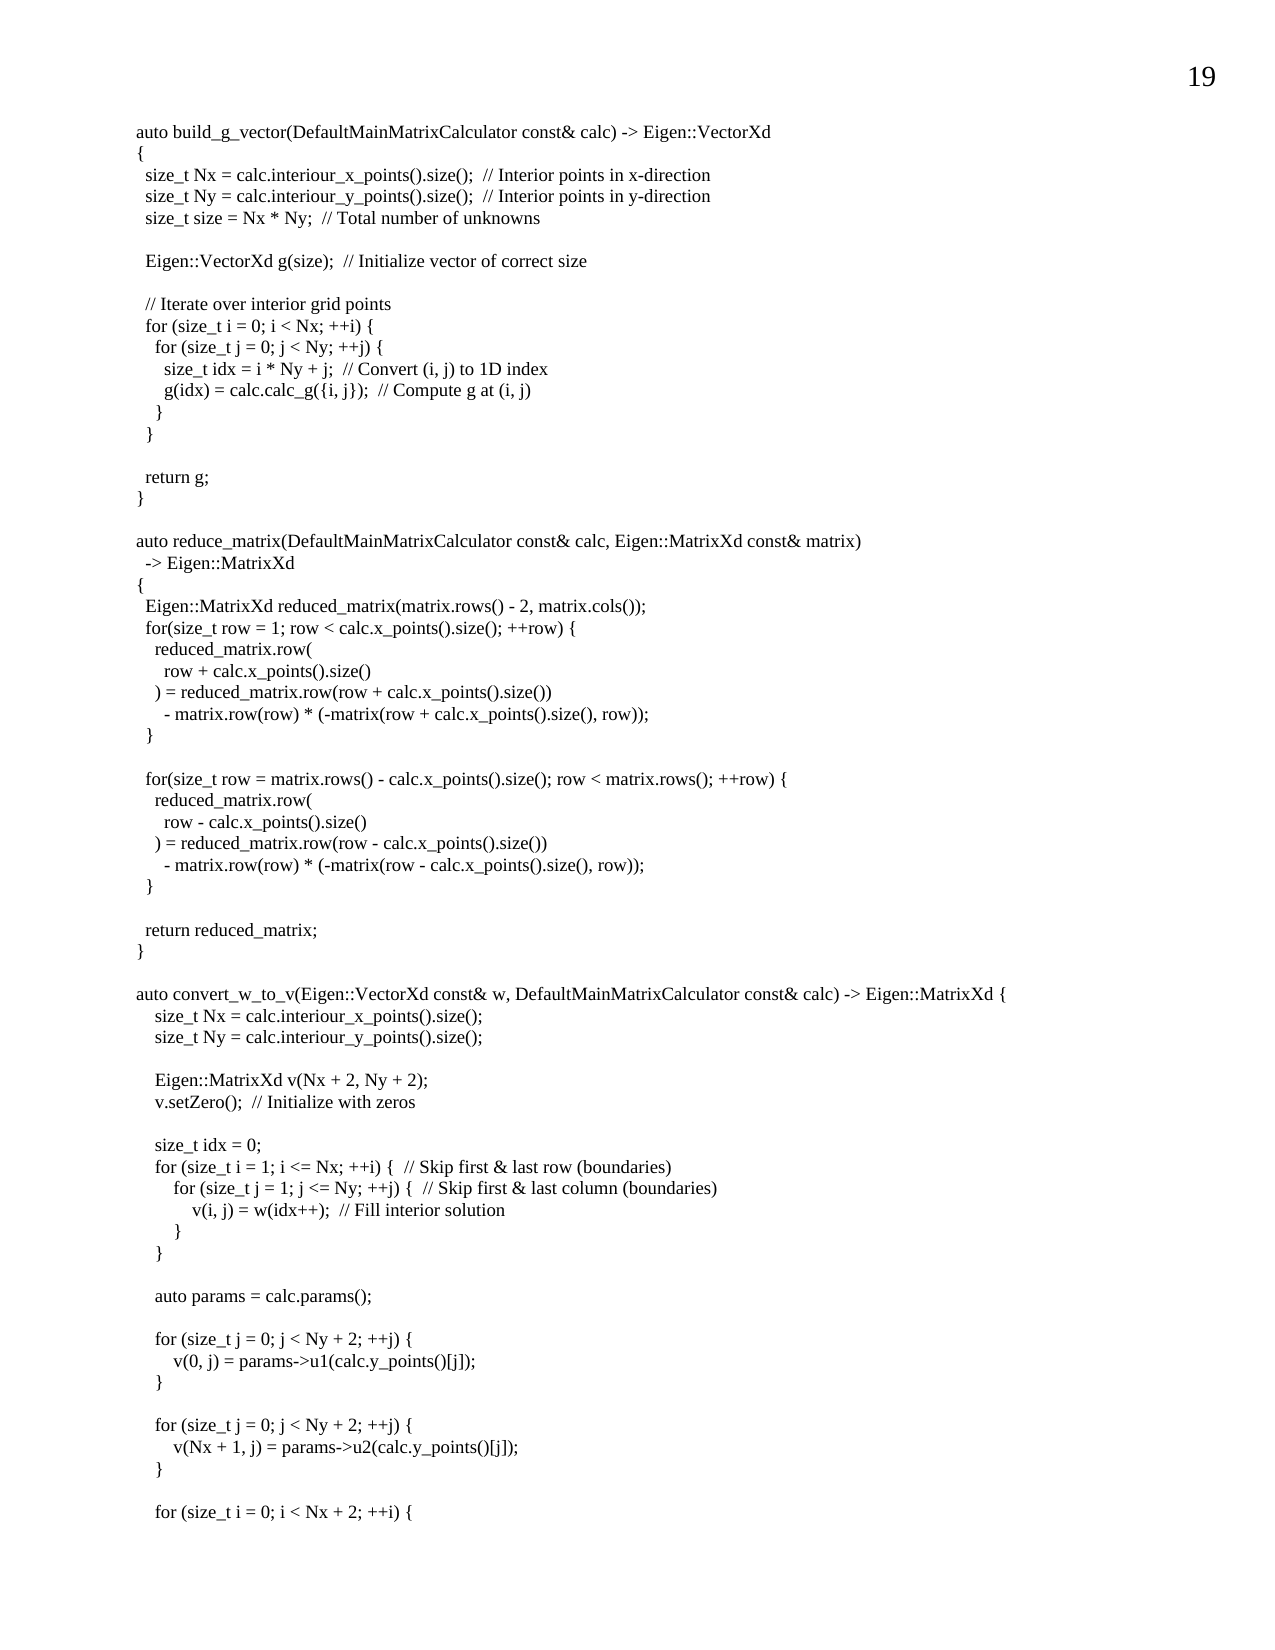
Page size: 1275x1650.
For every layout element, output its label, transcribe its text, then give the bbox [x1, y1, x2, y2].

text auto build_g_vector(DefaultMainMatrixCalculator const& calc) -> Eigen::VectorXd [133, 121, 1214, 142]
text -> Eigen::MatrixXd [133, 552, 1214, 573]
text auto convert_w_to_v(Eigen::VectorXd const& w, DefaultMainMatrixCalculator const& calc) -> Eigen::MatrixXd { [133, 983, 1214, 1005]
text { [133, 573, 1214, 595]
text - matrix.row(row) * (-matrix(row + calc.x_points().size(), row)); [133, 703, 1214, 724]
text } [133, 401, 1214, 422]
text auto reduce_matrix(DefaultMainMatrixCalculator const& calc, Eigen::MatrixXd const& matrix) [133, 530, 1214, 552]
text ) = reduced_matrix.row(row - calc.x_points().size()) [133, 832, 1214, 854]
text size_t idx = 0; [133, 1134, 1214, 1156]
text for (size_t j = 0; j < Ny + 2; ++j) { [133, 1414, 1214, 1436]
text size_t Nx = calc.interiour_x_points().size(); [133, 1005, 1214, 1026]
text v(i, j) = w(idx++); // Fill interior solution [133, 1199, 1214, 1220]
text { [133, 142, 1214, 164]
text return reduced_matrix; [133, 918, 1214, 940]
text row + calc.x_points().size() [133, 660, 1214, 681]
text for (size_t j = 0; j < Ny; ++j) { [133, 336, 1214, 358]
text v(0, j) = params->u1(calc.y_points()[j]); [133, 1350, 1214, 1371]
text Eigen::MatrixXd v(Nx + 2, Ny + 2); [133, 1069, 1214, 1091]
text for (size_t j = 1; j <= Ny; ++j) { // Skip first & last column (boundaries) [133, 1177, 1214, 1199]
text } [133, 1371, 1214, 1393]
text // Iterate over interior grid points [133, 293, 1214, 315]
text } [133, 1220, 1214, 1242]
text Eigen::VectorXd g(size); // Initialize vector of correct size [133, 250, 1214, 272]
text size_t Ny = calc.interiour_y_points().size(); // Interior points in y-direction [133, 185, 1214, 207]
text reduced_matrix.row( [133, 789, 1214, 811]
text } [133, 724, 1214, 746]
text size_t Ny = calc.interiour_y_points().size(); [133, 1026, 1214, 1048]
text for (size_t i = 0; i < Nx; ++i) { [133, 315, 1214, 336]
text return g; [133, 466, 1214, 487]
text row - calc.x_points().size() [133, 811, 1214, 832]
text reduced_matrix.row( [133, 638, 1214, 660]
text for (size_t i = 1; i <= Nx; ++i) { // Skip first & last row (boundaries) [133, 1156, 1214, 1177]
text size_t Nx = calc.interiour_x_points().size(); // Interior points in x-direction [133, 164, 1214, 185]
text g(idx) = calc.calc_g({i, j}); // Compute g at (i, j) [133, 379, 1214, 401]
text } [133, 940, 1214, 962]
text for(size_t row = 1; row < calc.x_points().size(); ++row) { [133, 617, 1214, 638]
text - matrix.row(row) * (-matrix(row - calc.x_points().size(), row)); [133, 854, 1214, 875]
text } [133, 487, 1214, 509]
text for (size_t i = 0; i < Nx + 2; ++i) { [133, 1501, 1214, 1522]
text v.setZero(); // Initialize with zeros [133, 1091, 1214, 1112]
text auto params = calc.params(); [133, 1285, 1214, 1307]
text v(Nx + 1, j) = params->u2(calc.y_points()[j]); [133, 1436, 1214, 1457]
text } [133, 1242, 1214, 1263]
text for(size_t row = matrix.rows() - calc.x_points().size(); row < matrix.rows(); ++row) { [133, 767, 1214, 789]
text for (size_t j = 0; j < Ny + 2; ++j) { [133, 1328, 1214, 1350]
text } [133, 875, 1214, 897]
text } [133, 1457, 1214, 1479]
text size_t idx = i * Ny + j; // Convert (i, j) to 1D index [133, 358, 1214, 379]
text } [133, 422, 1214, 444]
text size_t size = Nx * Ny; // Total number of unknowns [133, 207, 1214, 228]
text ) = reduced_matrix.row(row + calc.x_points().size()) [133, 681, 1214, 703]
text Eigen::MatrixXd reduced_matrix(matrix.rows() - 2, matrix.cols()); [133, 595, 1214, 617]
